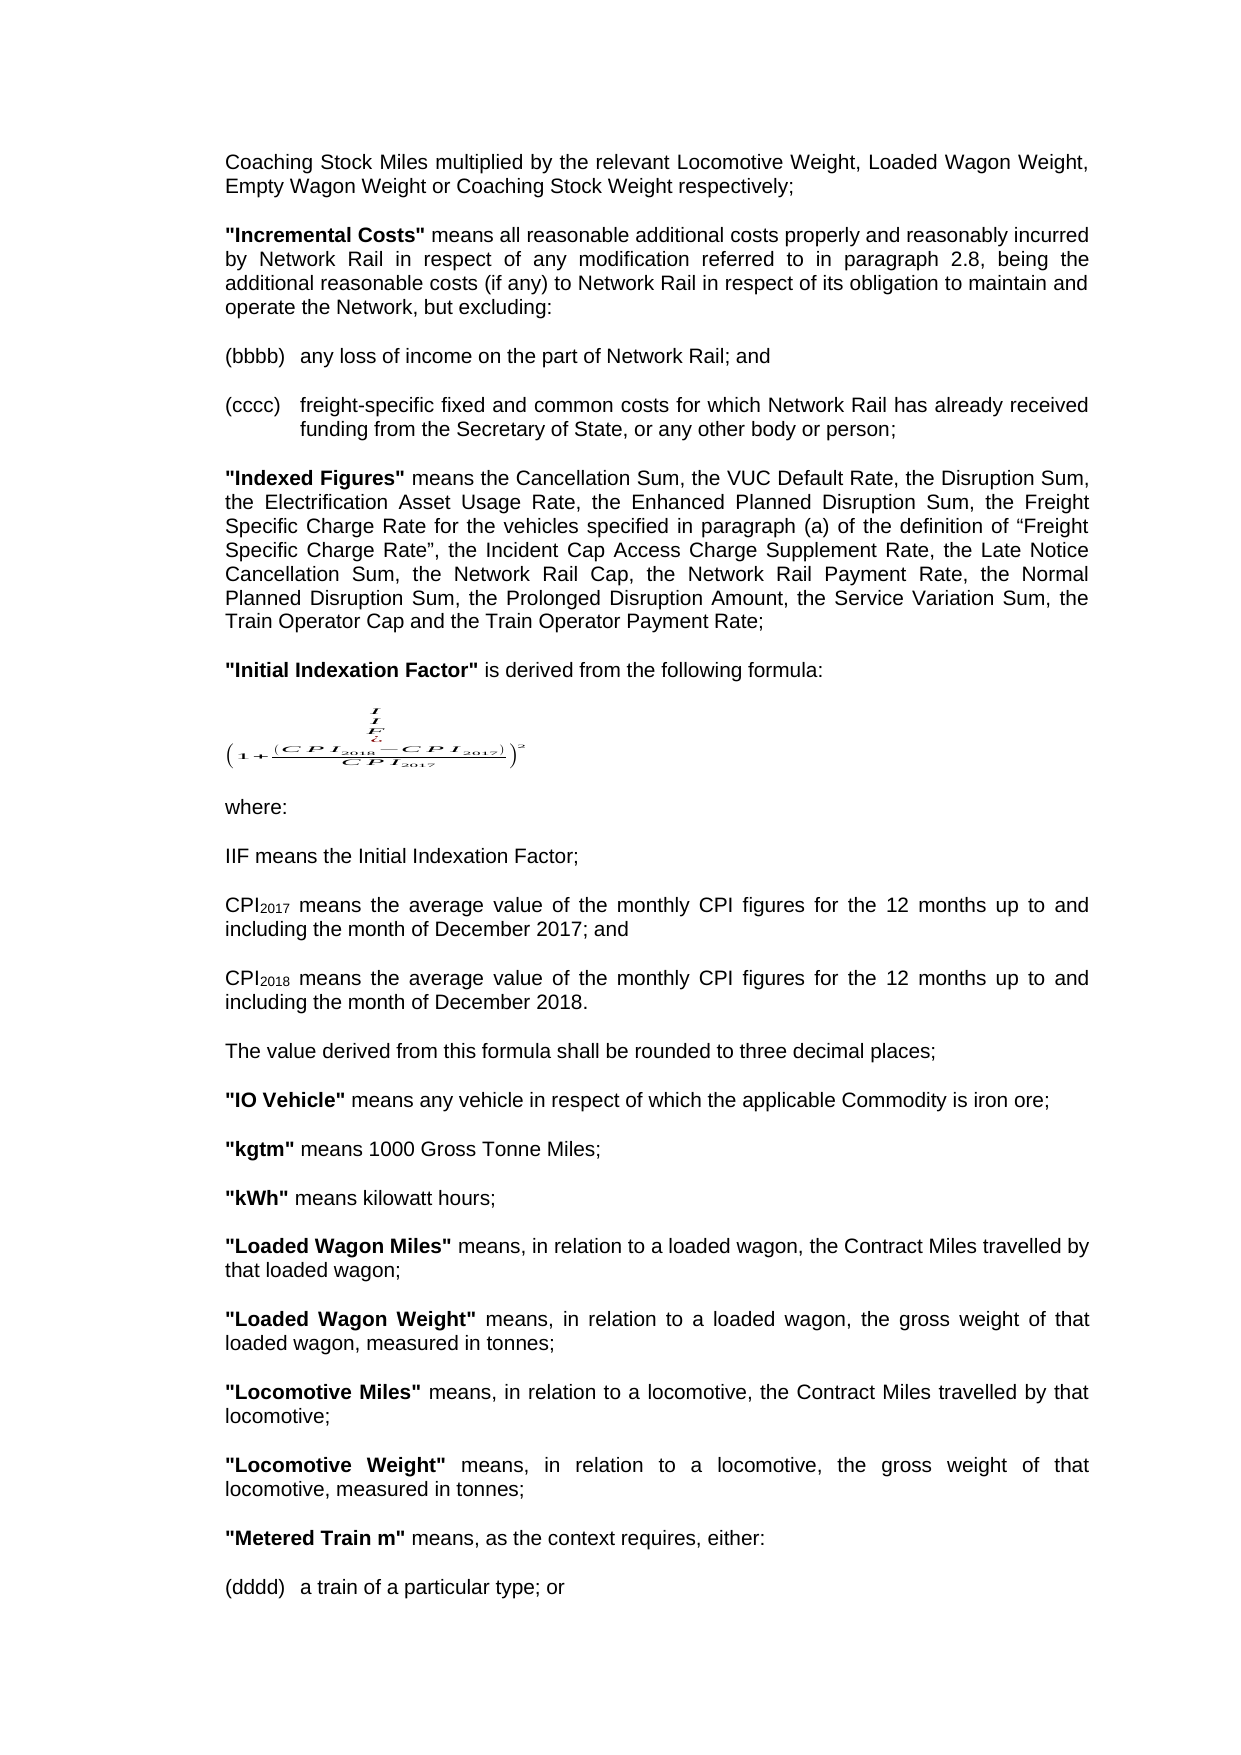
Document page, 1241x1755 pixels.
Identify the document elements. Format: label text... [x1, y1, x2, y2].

text "Locomotive Weight" means, in relation to a locomotive, the gross weight of that locomotive, measured in tonnes; [225, 1453, 1090, 1501]
text "IO Vehicle" means any vehicle in respect of which the applicable Commodity is iron ore; [225, 1087, 1090, 1111]
text where: [225, 795, 1090, 819]
text CPI2017 means the average value of the monthly CPI figures for the 12 months up to and including the month of December 2017; and [225, 893, 1090, 941]
text "Incremental Costs" means all reasonable additional costs properly and reasonably incurred by Network Rail in respect of any modification referred to in paragraph 2.8, being the additional reasonable costs (if any) to Network Rail in respect of its obligation to maintain and operate the Network, but excluding: [225, 223, 1090, 319]
text "Loaded Wagon Miles" means, in relation to a loaded wagon, the Contract Miles travelled by that loaded wagon; [225, 1234, 1090, 1282]
subtitle any loss of income on the part of Network Rail; and [225, 344, 1090, 368]
text IIF means the Initial Indexation Factor; [225, 844, 1090, 868]
text "kWh" means kilowatt hours; [225, 1185, 1090, 1209]
subtitle freight-specific fixed and common costs for which Network Rail has already received funding from the Secretary of State, or any other body or person; [225, 393, 1090, 441]
text "Loaded Wagon Weight" means, in relation to a loaded wagon, the gross weight of that loaded wagon, measured in tonnes; [225, 1307, 1090, 1355]
text "Locomotive Miles" means, in relation to a locomotive, the Contract Miles travelled by that locomotive; [225, 1380, 1090, 1428]
text Coaching Stock Miles multiplied by the relevant Locomotive Weight, Loaded Wagon Weight, Empty Wagon Weight or Coaching Stock Weight respectively; [225, 150, 1090, 198]
text "Metered Train m" means, as the context requires, either: [225, 1526, 1090, 1550]
text "kgtm" means 1000 Gross Tonne Miles; [225, 1136, 1090, 1160]
subtitle a train of a particular type; or [225, 1575, 1090, 1599]
text CPI2018 means the average value of the monthly CPI figures for the 12 months up to and including the month of December 2018. [225, 966, 1090, 1013]
text "Indexed Figures" means the Cancellation Sum, the VUC Default Rate, the Disruption Sum, the Electrification Asset Usage Rate, the Enhanced Planned Disruption Sum, the Freight Specific Charge Rate for the vehicles specified in paragraph (a) of the definition of “Freight Specific Charge Rate”, the Incident Cap Access Charge Supplement Rate, the Late Notice Cancellation Sum, the Network Rail Cap, the Network Rail Payment Rate, the Normal Planned Disruption Sum, the Prolonged Disruption Amount, the Service Variation Sum, the Train Operator Cap and the Train Operator Payment Rate; [225, 466, 1090, 633]
text "Initial Indexation Factor" is derived from the following formula: [225, 658, 1090, 682]
text The value derived from this formula shall be rounded to three decimal places; [225, 1038, 1090, 1062]
